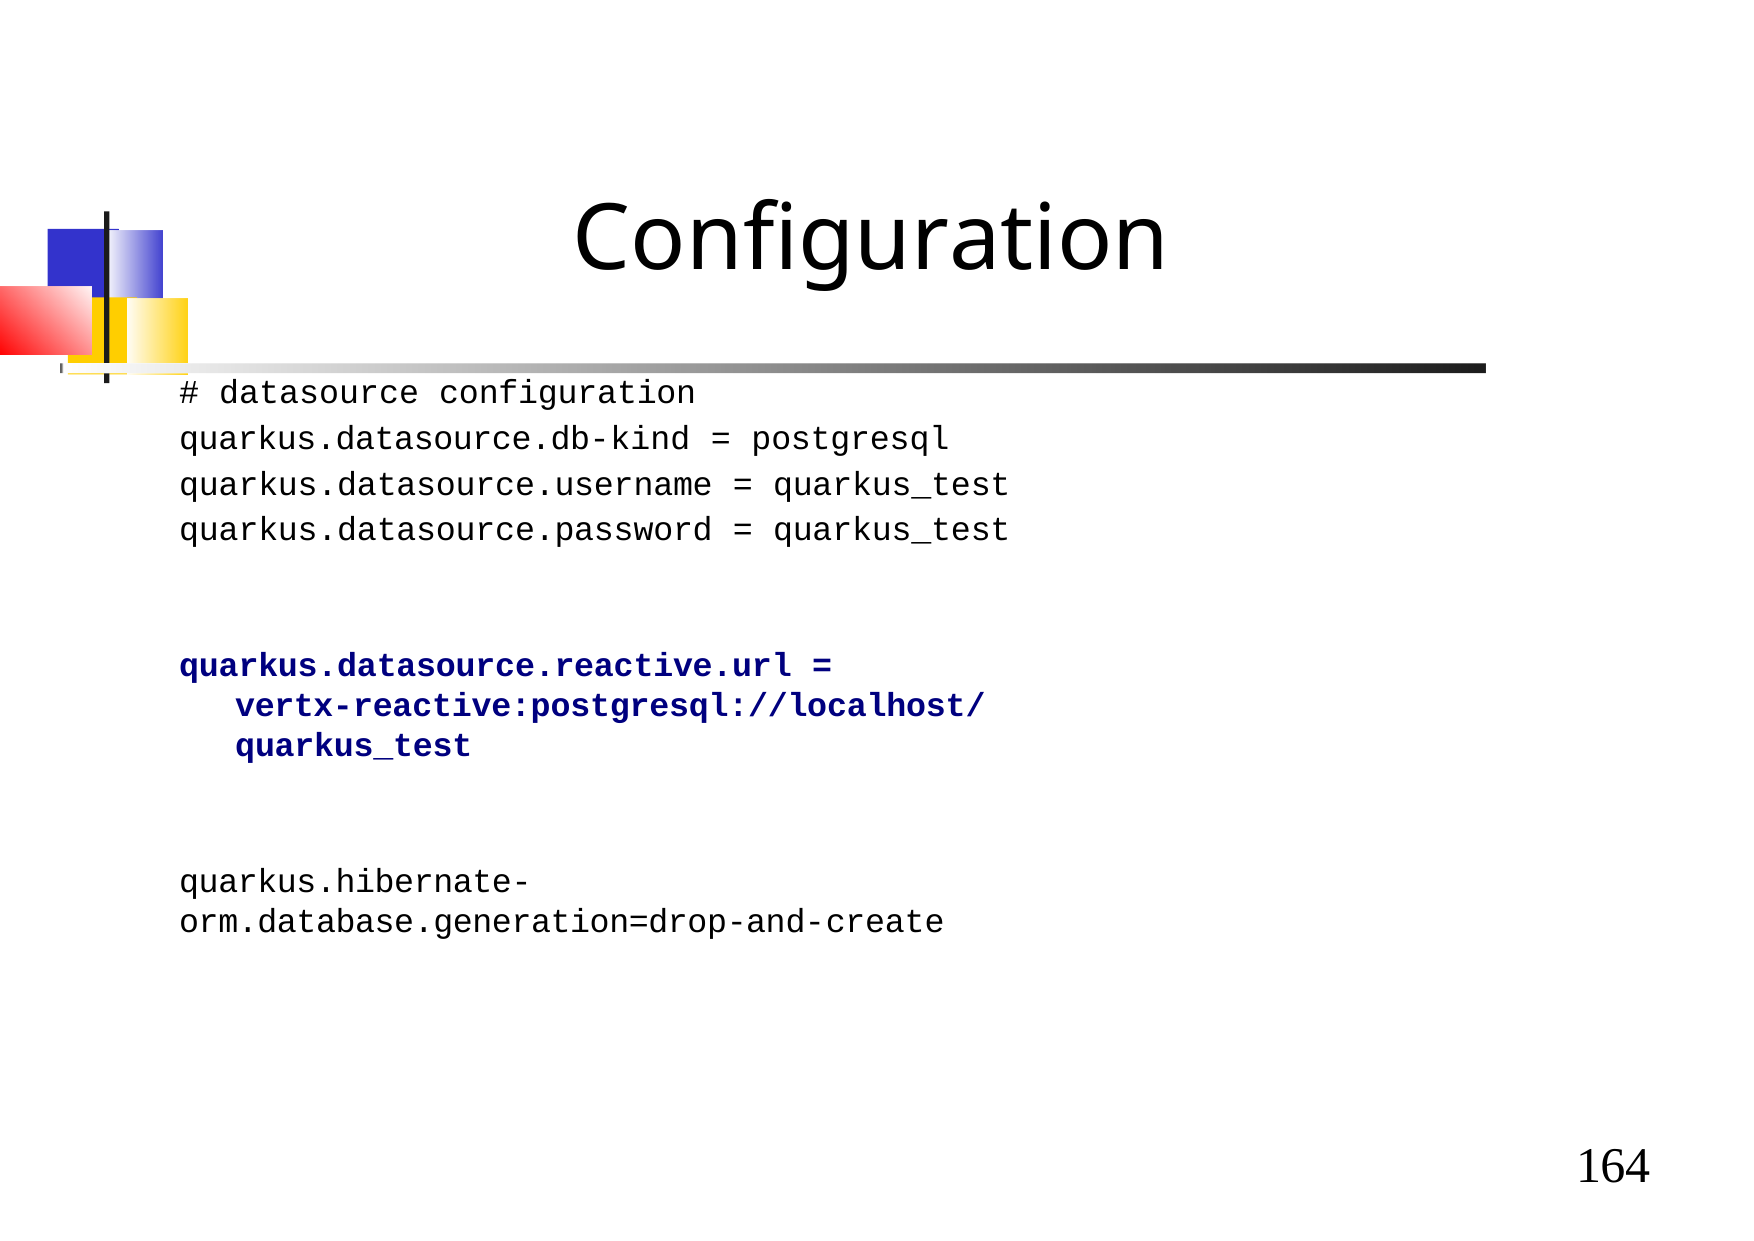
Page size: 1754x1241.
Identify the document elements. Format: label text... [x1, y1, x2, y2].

title Configuration [179, 183, 1564, 393]
text_box # datasource configuration quarkus.datasource.db-kind = postgresql quarkus.datasource.username = quarkus_test quarkus.datasource.password = quarkus_test quarkus.datasource.reactive.url = vertx-reactive:postgresql://localhost/quarkus_test quarkus.hibernate-orm.database.generation=drop-and-create [177, 363, 1321, 939]
slide_number 164 [1569, 1135, 1660, 1241]
picture [0, 285, 92, 355]
picture [60, 229, 179, 384]
